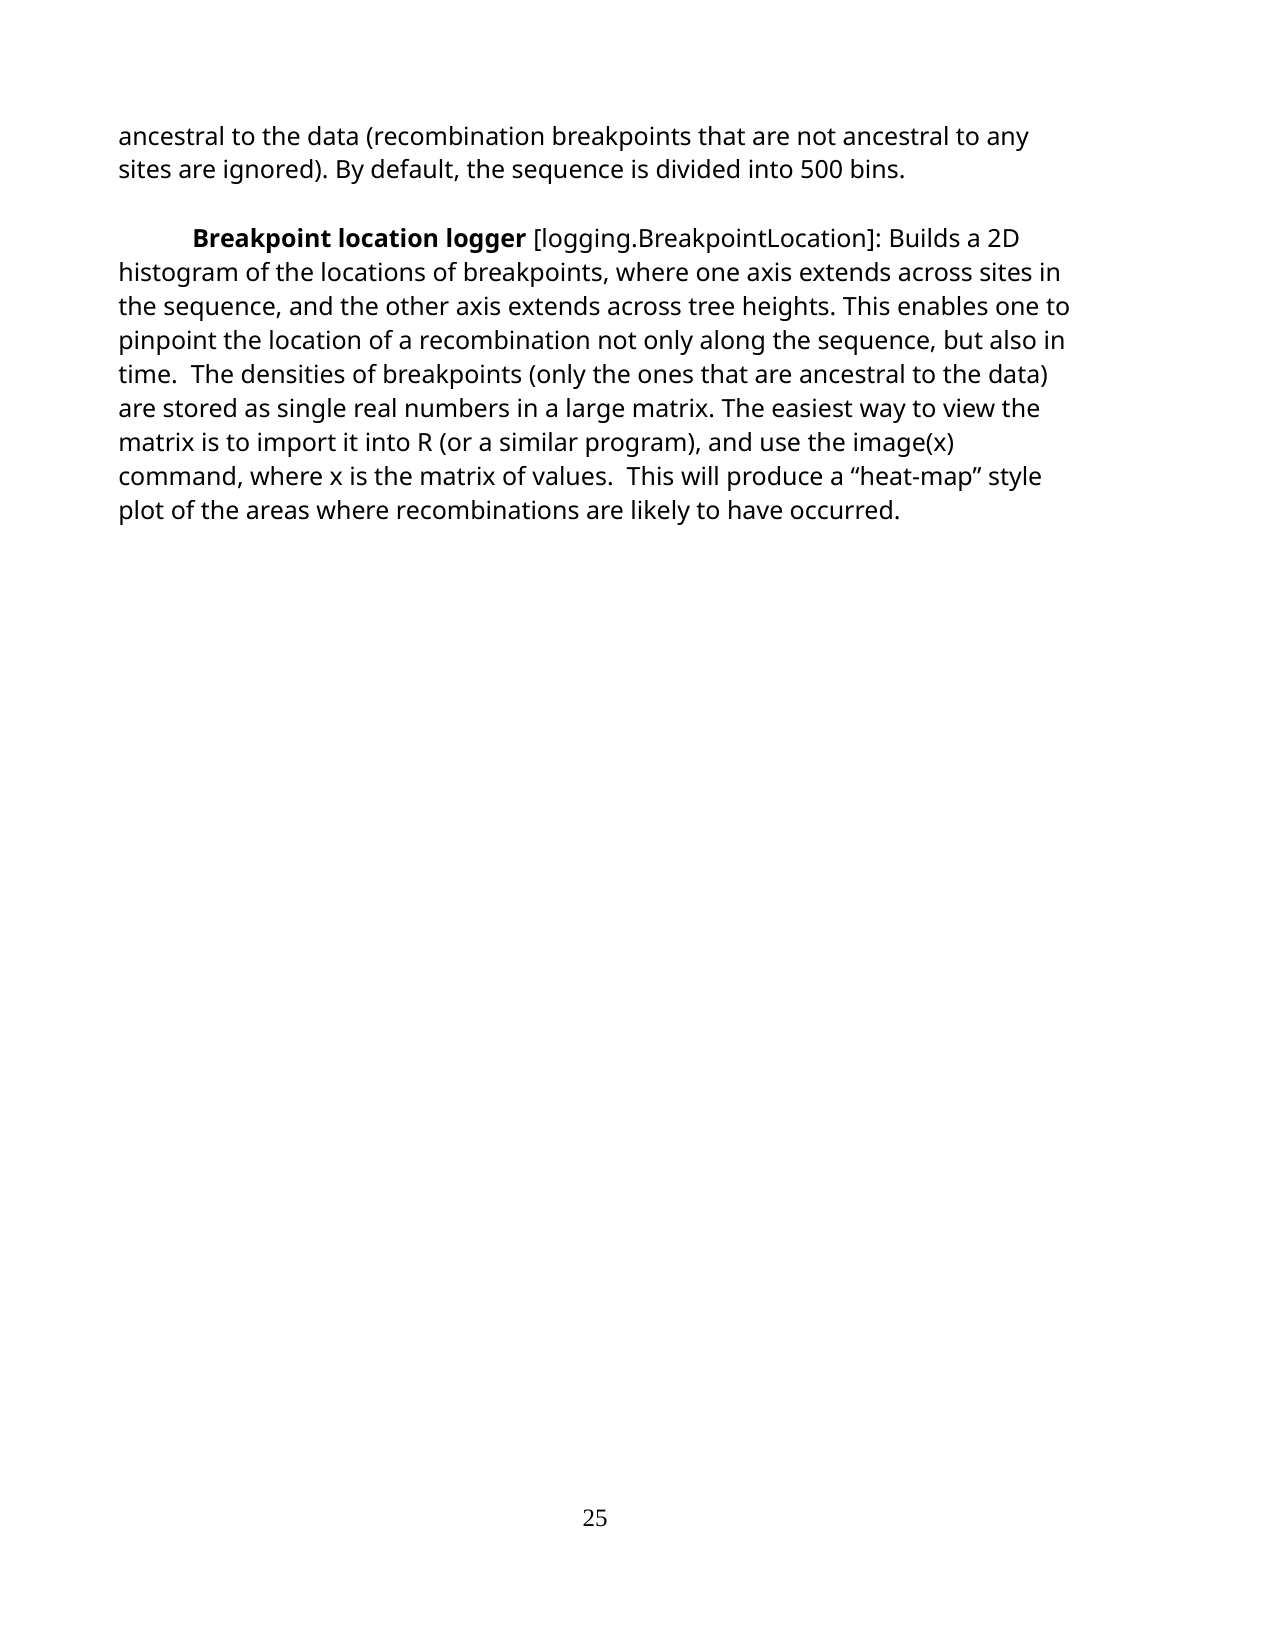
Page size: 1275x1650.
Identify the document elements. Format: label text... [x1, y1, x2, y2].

text ancestral to the data (recombination breakpoints that are not ancestral to any sites are ignored). By default, the sequence is divided into 500 bins. [118, 118, 1071, 186]
text Breakpoint location logger [logging.BreakpointLocation]: Builds a 2D histogram of the locations of breakpoints, where one axis extends across sites in the sequence, and the other axis extends across tree heights. This enables one to pinpoint the location of a recombination not only along the sequence, but also in time. The densities of breakpoints (only the ones that are ancestral to the data) are stored as single real numbers in a large matrix. The easiest way to view the matrix is to import it into R (or a similar program), and use the image(x) command, where x is the matrix of values. This will produce a “heat-map” style plot of the areas where recombinations are likely to have occurred. [118, 220, 1071, 527]
